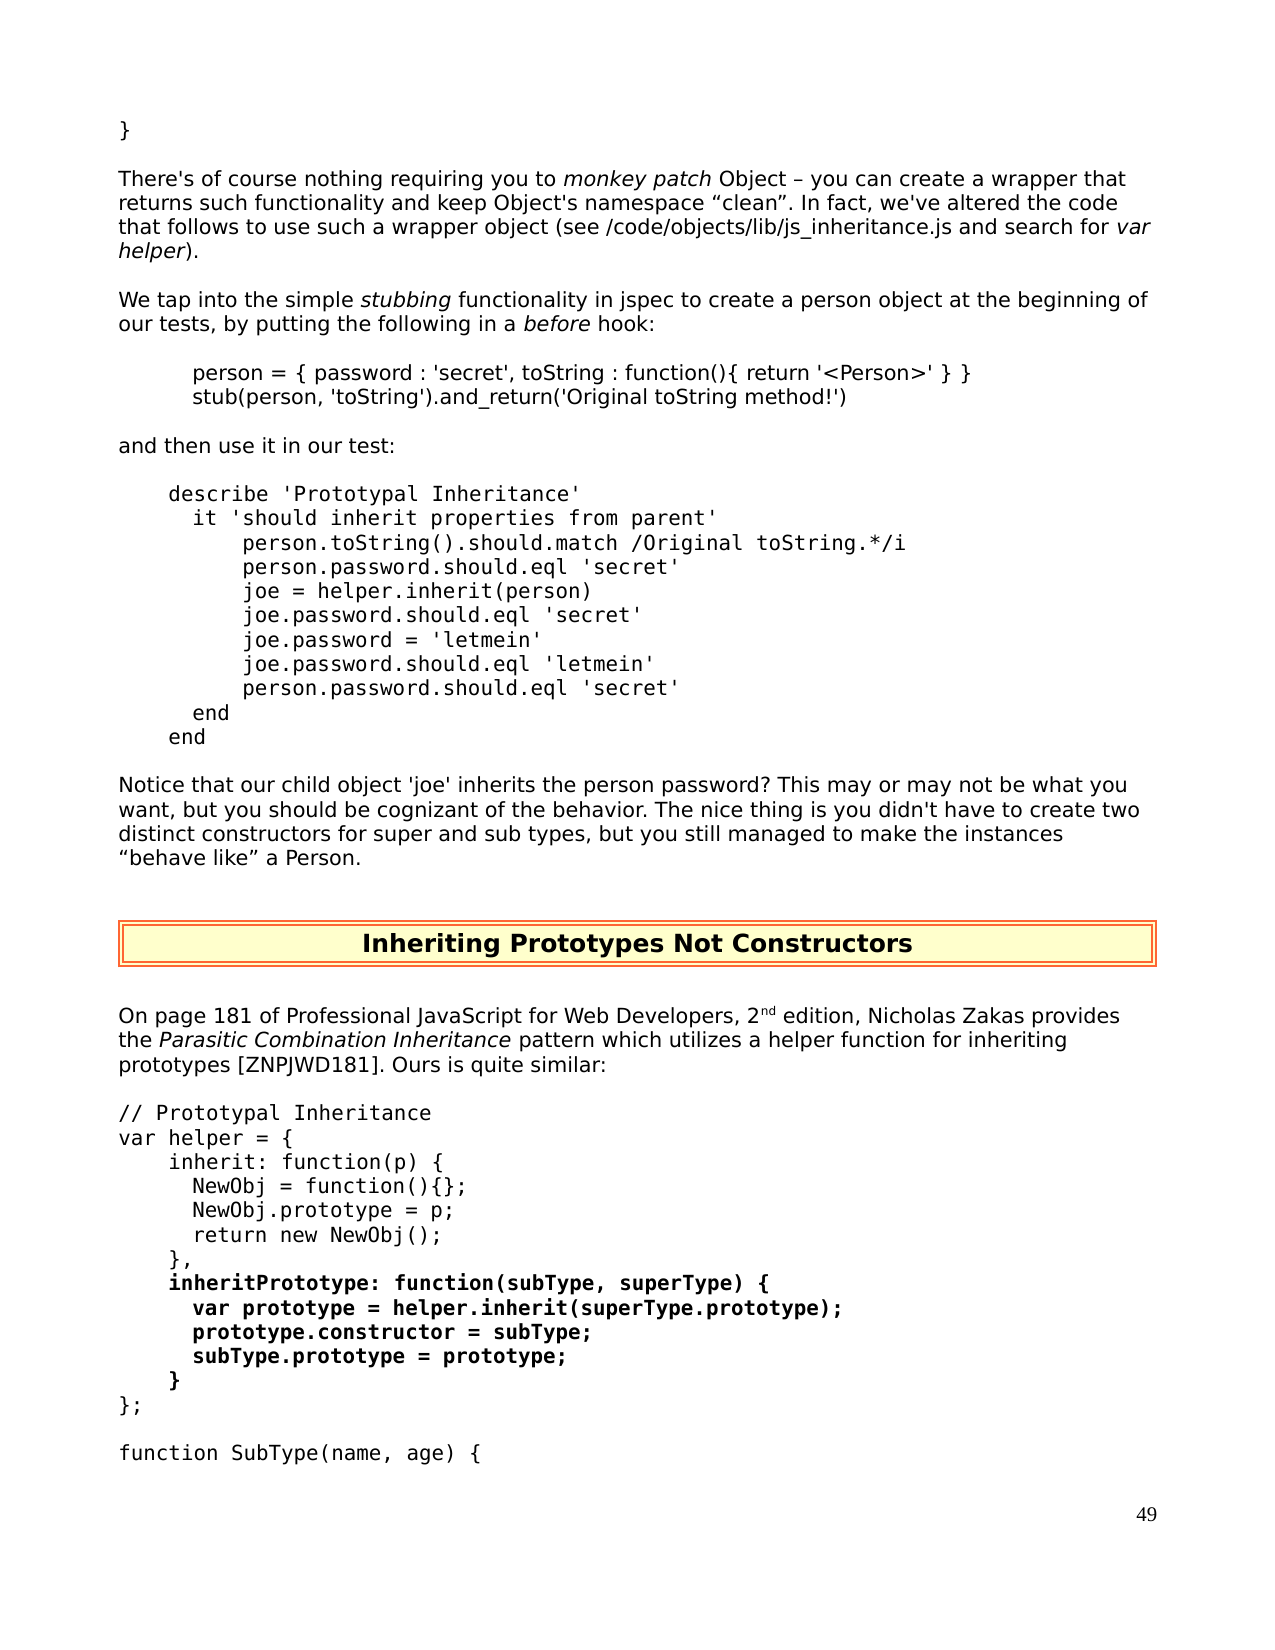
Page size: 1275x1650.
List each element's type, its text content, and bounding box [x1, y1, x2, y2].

text } [118, 118, 1157, 142]
text var prototype = helper.inherit(superType.prototype); [118, 1296, 1157, 1320]
text joe.password.should.eql 'secret' [118, 603, 1157, 628]
text person.password.should.eql 'secret' [118, 676, 1157, 701]
text } [118, 1368, 1157, 1393]
text function SubType(name, age) { [118, 1441, 1157, 1465]
text }; [118, 1393, 1157, 1417]
text describe 'Prototypal Inheritance' [118, 482, 1157, 506]
text return new NewObj(); [118, 1223, 1157, 1247]
text person = { password : 'secret', toString : function(){ return '<Person>' } } [118, 361, 1157, 385]
text // Prototypal Inheritance [118, 1101, 1157, 1126]
text person.password.should.eql 'secret' [118, 555, 1157, 579]
text end [118, 701, 1157, 725]
text end [118, 725, 1157, 749]
text it 'should inherit properties from parent' [118, 506, 1157, 531]
text subType.prototype = prototype; [118, 1344, 1157, 1368]
text inherit: function(p) { [118, 1150, 1157, 1174]
text and then use it in our test: [118, 434, 1157, 458]
text inheritPrototype: function(subType, superType) { [118, 1271, 1157, 1296]
text NewObj.prototype = p; [118, 1198, 1157, 1223]
text There's of course nothing requiring you to monkey patch Object – you can create a wrapper that returns such functionality and keep Object's namespace “clean”. In fact, we've altered the code that follows to use such a wrapper object (see /code/objects/lib/js_inheritance.js and search for var helper). [118, 167, 1157, 264]
text stub(person, 'toString').and_return('Original toString method!') [118, 385, 1157, 409]
text We tap into the simple stubbing functionality in jspec to create a person object at the beginning of our tests, by putting the following in a before hook: [118, 288, 1157, 337]
text }, [118, 1247, 1157, 1271]
text var helper = { [118, 1126, 1157, 1150]
text joe.password.should.eql 'letmein' [118, 652, 1157, 676]
text On page 181 of Professional JavaScript for Web Developers, 2nd edition, Nicholas Zakas provides the Parasitic Combination Inheritance pattern which utilizes a helper function for inheriting prototypes [ZNPJWD181]. Ours is quite similar: [118, 1004, 1157, 1077]
text Notice that our child object 'joe' inherits the person password? This may or may not be what you want, but you should be cognizant of the behavior. The nice thing is you didn't have to create two distinct constructors for super and sub types, but you still managed to make the instances “behave like” a Person. [118, 773, 1157, 871]
text joe.password = 'letmein' [118, 628, 1157, 652]
text joe = helper.inherit(person) [118, 579, 1157, 603]
text NewObj = function(){}; [118, 1174, 1157, 1198]
text person.toString().should.match /Original toString.*/i [118, 531, 1157, 555]
text prototype.constructor = subType; [118, 1320, 1157, 1344]
